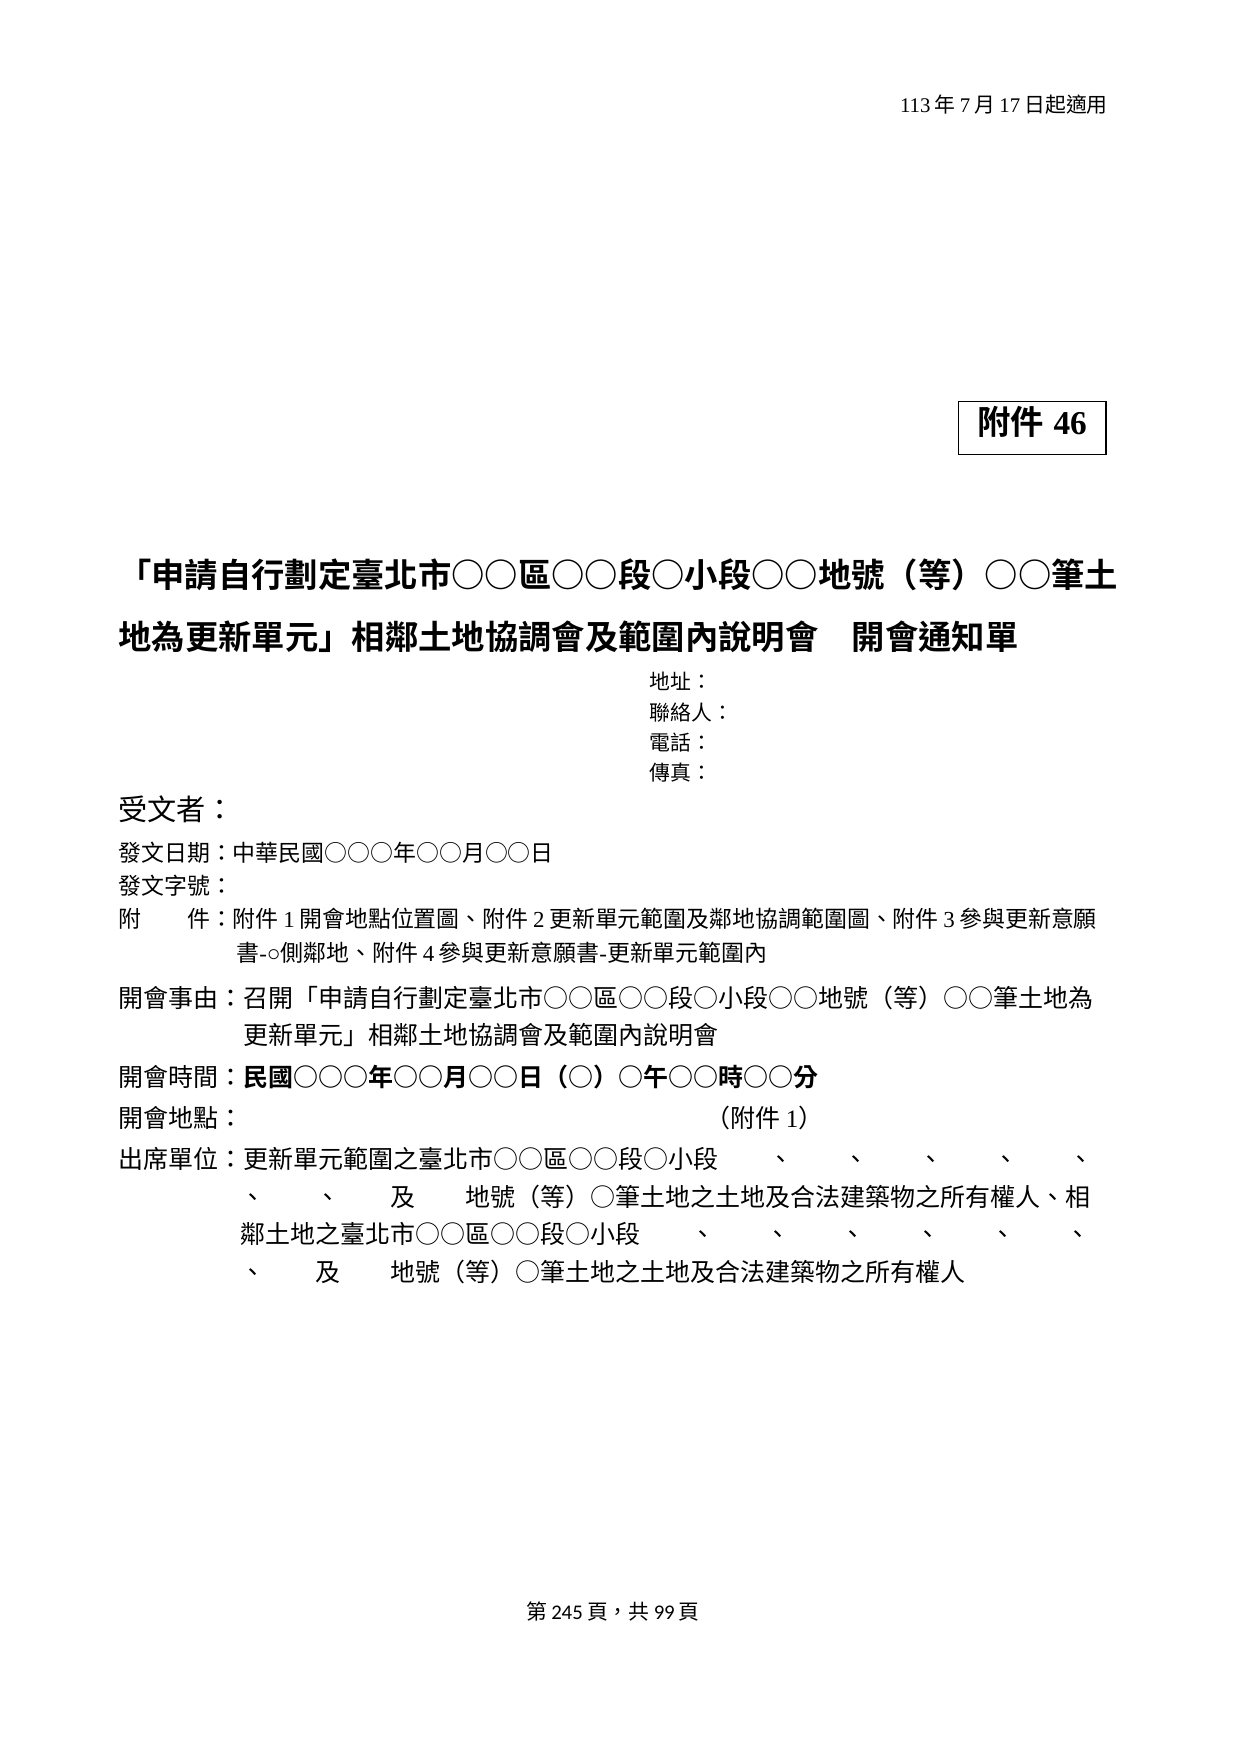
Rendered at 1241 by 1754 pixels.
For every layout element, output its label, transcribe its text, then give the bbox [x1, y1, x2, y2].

text 開會地點： （附件1） [118, 1097, 1122, 1135]
text 開會事由：召開「申請自行劃定臺北市○○區○○段○小段○○地號（等）○○筆土地為更新單元」相鄰土地協調會及範圍內說明會 [118, 977, 1107, 1052]
text 傳真： [649, 756, 1109, 786]
text 聯絡人： [649, 696, 1109, 726]
text 出席單位：更新單元範圍之臺北市○○區○○段○小段 、 、 、 、 、 、 、 及 地號（等）○筆土地之土地及合法建築物之所有權人、相鄰土地之臺北市○○區○○段○小段 、 、 、 、 、 、 、 及 地號（等）○筆土地之土地及合法建築物之所有權人 [118, 1138, 1107, 1288]
text 發文日期：中華民國○○○年○○月○○日 [118, 835, 1107, 868]
text 地址： [649, 666, 1109, 696]
text 開會時間：民國○○○年○○月○○日（○）○午○○時○○分 [118, 1056, 1122, 1093]
text 「申請自行劃定臺北市○○區○○段○小段○○地號（等）○○筆土地為更新單元」相鄰土地協調會及範圍內說明會 開會通知單 [118, 531, 1131, 656]
text 電話： [649, 726, 1109, 756]
text 附 件：附件1開會地點位置圖、附件2更新單元範圍及鄰地協調範圍圖、附件3參與更新意願書-○側鄰地、附件4參與更新意願書-更新單元範圍內 [118, 901, 1107, 968]
text 受文者： [118, 786, 1107, 829]
text 發文字號： [118, 868, 1107, 901]
